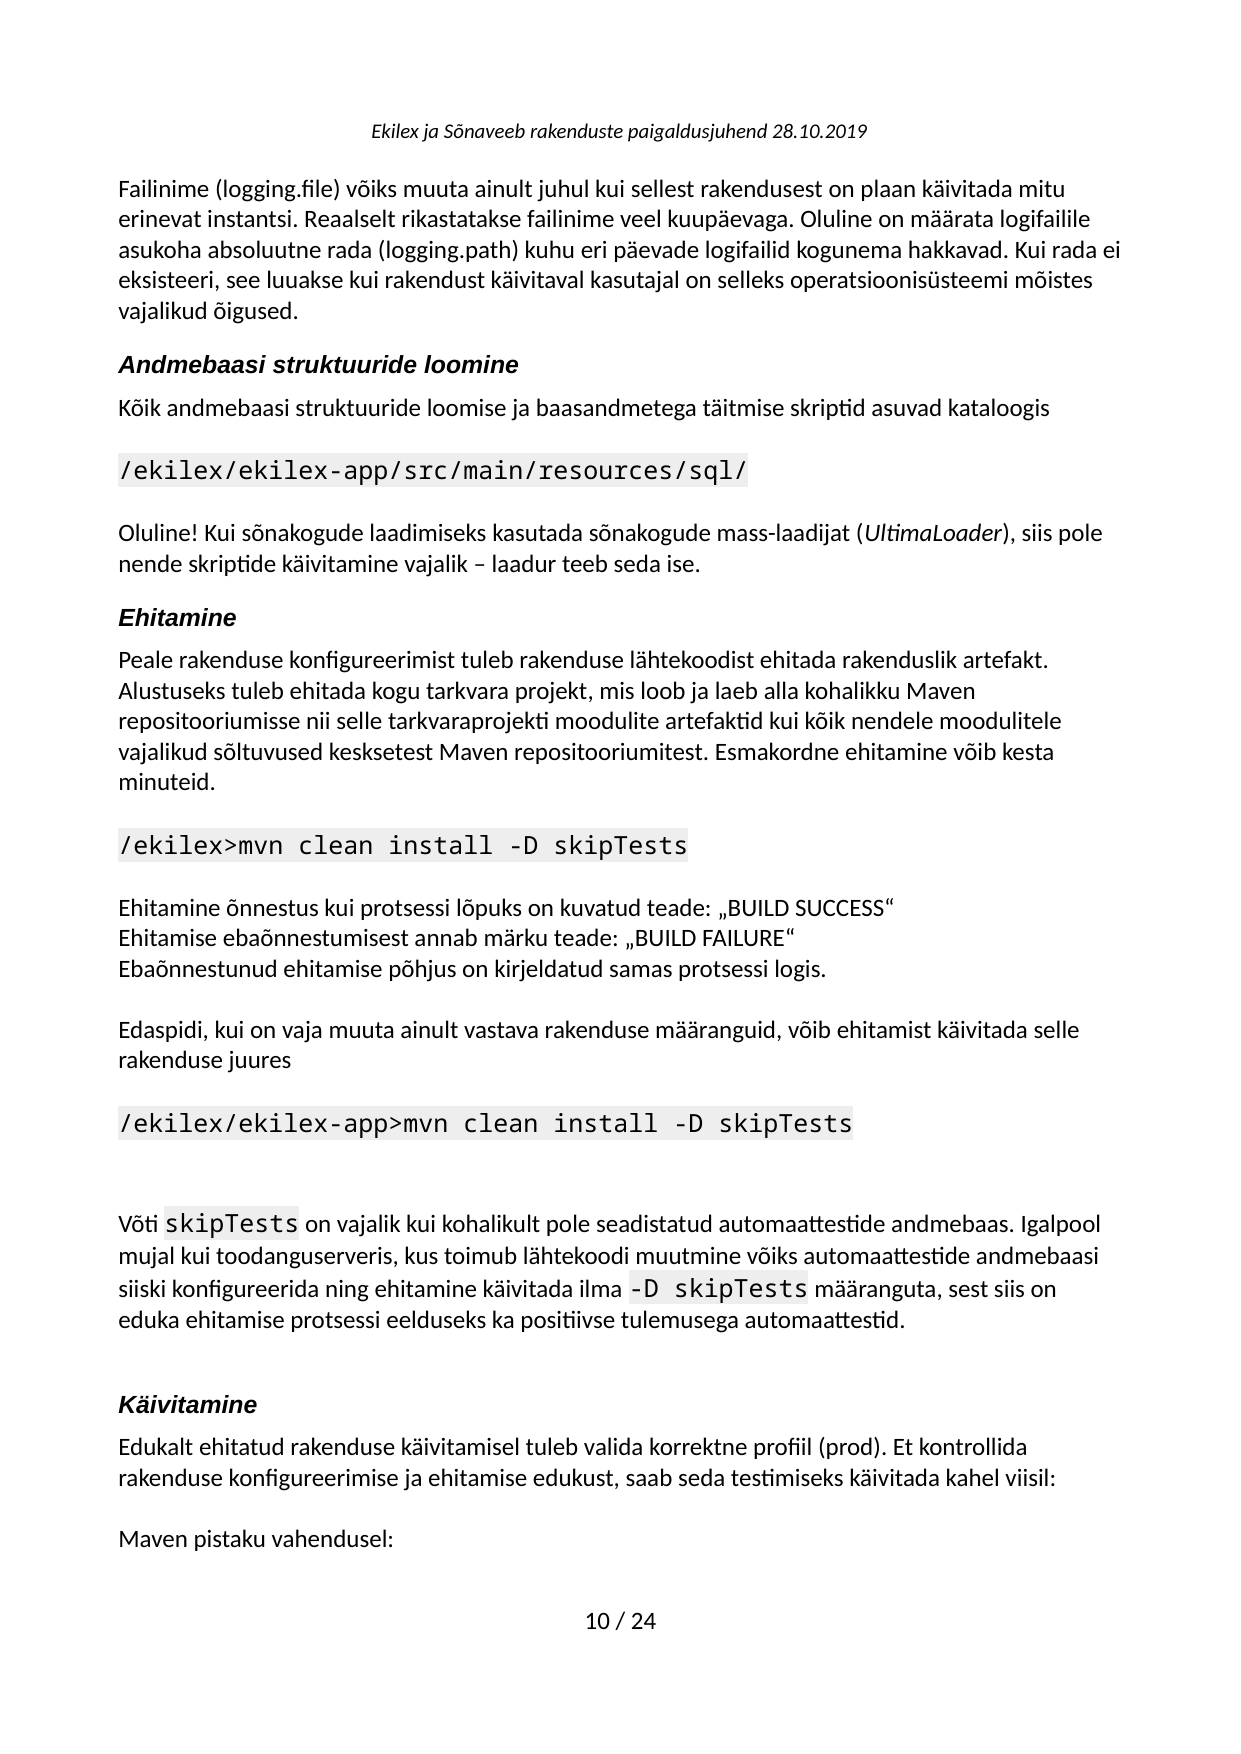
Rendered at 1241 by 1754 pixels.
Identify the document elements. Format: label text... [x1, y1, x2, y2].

text /ekilex/ekilex-app>mvn clean install -D skipTests [118, 1106, 1122, 1140]
text Kõik andmebaasi struktuuride loomise ja baasandmetega täitmise skriptid asuvad kataloogis [118, 392, 1122, 422]
subtitle Ehitamine [118, 603, 1122, 632]
text Alustuseks tuleb ehitada kogu tarkvara projekt, mis loob ja laeb alla kohalikku Maven repositooriumisse nii selle tarkvaraprojekti moodulite artefaktid kui kõik nendele moodulitele vajalikud sõltuvused kesksetest Maven repositooriumitest. Esmakordne ehitamine võib kesta minuteid. [118, 675, 1122, 797]
text Maven pistaku vahendusel: [118, 1523, 1122, 1554]
subtitle Andmebaasi struktuuride loomine [118, 351, 1122, 379]
text Ebaõnnestunud ehitamise põhjus on kirjeldatud samas protsessi logis. [118, 953, 1122, 984]
text Peale rakenduse konfigureerimist tuleb rakenduse lähtekoodist ehitada rakenduslik artefakt. [118, 644, 1122, 675]
text Ehitamise ebaõnnestumisest annab märku teade: „BUILD FAILURE“ [118, 923, 1122, 953]
text Failinime (logging.file) võiks muuta ainult juhul kui sellest rakendusest on plaan käivitada mitu erinevat instantsi. Reaalselt rikastatakse failinime veel kuupäevaga. Oluline on määrata logifailile asukoha absoluutne rada (logging.path) kuhu eri päevade logifailid kogunema hakkavad. Kui rada ei eksisteeri, see luuakse kui rakendust käivitaval kasutajal on selleks operatsioonisüsteemi mõistes vajalikud õigused. [118, 173, 1122, 326]
text Oluline! Kui sõnakogude laadimiseks kasutada sõnakogude mass-laadijat (UltimaLoader), siis pole nende skriptide käivitamine vajalik – laadur teeb seda ise. [118, 517, 1122, 578]
text Võti skipTests on vajalik kui kohalikult pole seadistatud automaattestide andmebaas. Igalpool mujal kui toodanguserveris, kus toimub lähtekoodi muutmine võiks automaattestide andmebaasi siiski konfigureerida ning ehitamine käivitada ilma -D skipTests määranguta, sest siis on eduka ehitamise protsessi eelduseks ka positiivse tulemusega automaattestid. [118, 1206, 1122, 1335]
text Edaspidi, kui on vaja muuta ainult vastava rakenduse määranguid, võib ehitamist käivitada selle rakenduse juures [118, 1014, 1122, 1075]
text /ekilex/ekilex-app/src/main/resources/sql/ [118, 453, 1122, 487]
text Edukalt ehitatud rakenduse käivitamisel tuleb valida korrektne profiil (prod). Et kontrollida rakenduse konfigureerimise ja ehitamise edukust, saab seda testimiseks käivitada kahel viisil: [118, 1432, 1122, 1493]
text /ekilex>mvn clean install -D skipTests [118, 827, 1122, 862]
subtitle Käivitamine [118, 1391, 1122, 1419]
text Ehitamine õnnestus kui protsessi lõpuks on kuvatud teade: „BUILD SUCCESS“ [118, 892, 1122, 923]
